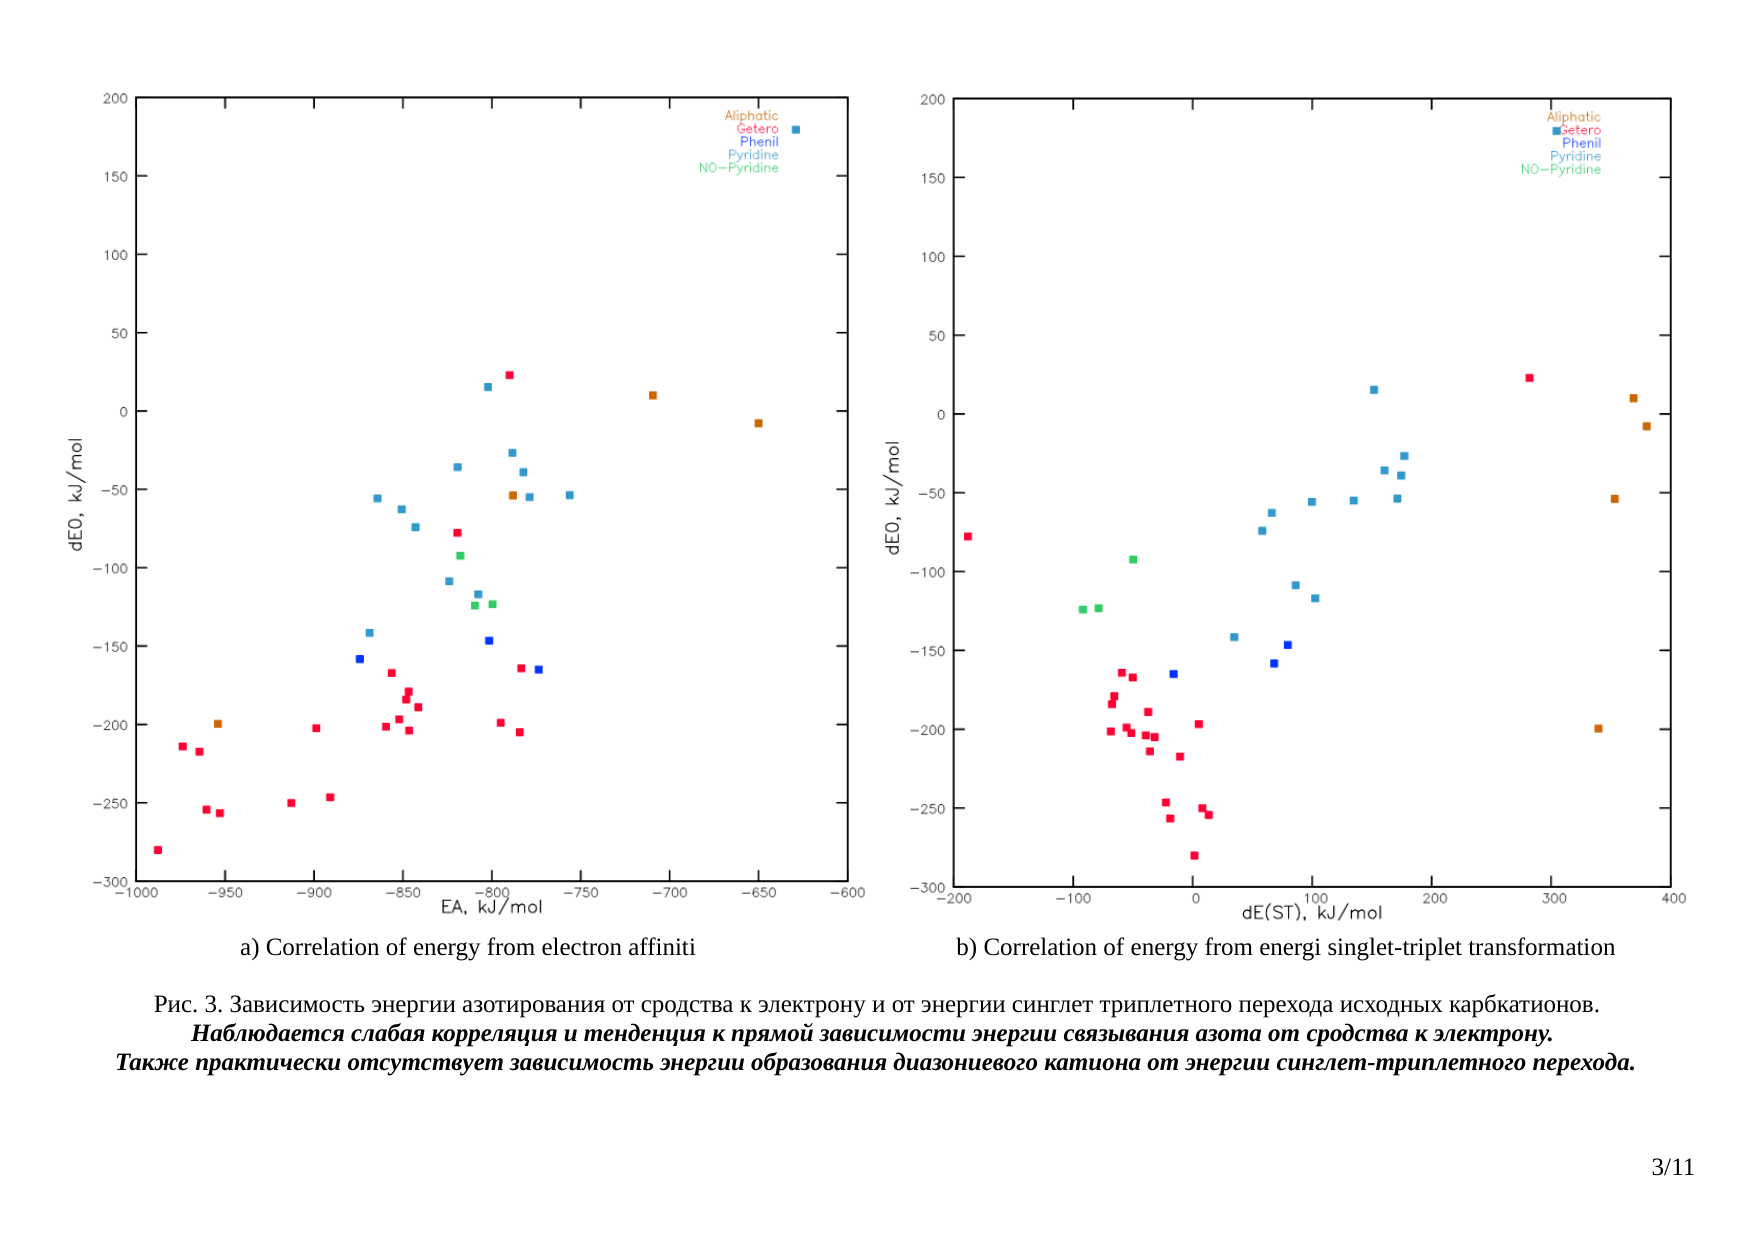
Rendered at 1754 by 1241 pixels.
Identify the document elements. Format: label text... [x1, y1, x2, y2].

picture [59, 87, 1695, 932]
table_cell Рис. 3. Зависимость энергии азотирования от сродства к электрону и от энергии синглет триплетного перехода исходных карбкатионов. Наблюдается слабая корреляция и тенденция к прямой зависимости энергии связывания азота от сродства к электрону. Также практически отсутствует зависимость энергии образования диазониевого катиона от энергии синглет-триплетного перехода. [59, 990, 1695, 1076]
table_cell a) Correlation of energy from electron affiniti [59, 932, 877, 989]
table_cell b) Correlation of energy from energi singlet-triplet transformation [877, 932, 1695, 989]
table_header [59, 925, 876, 932]
